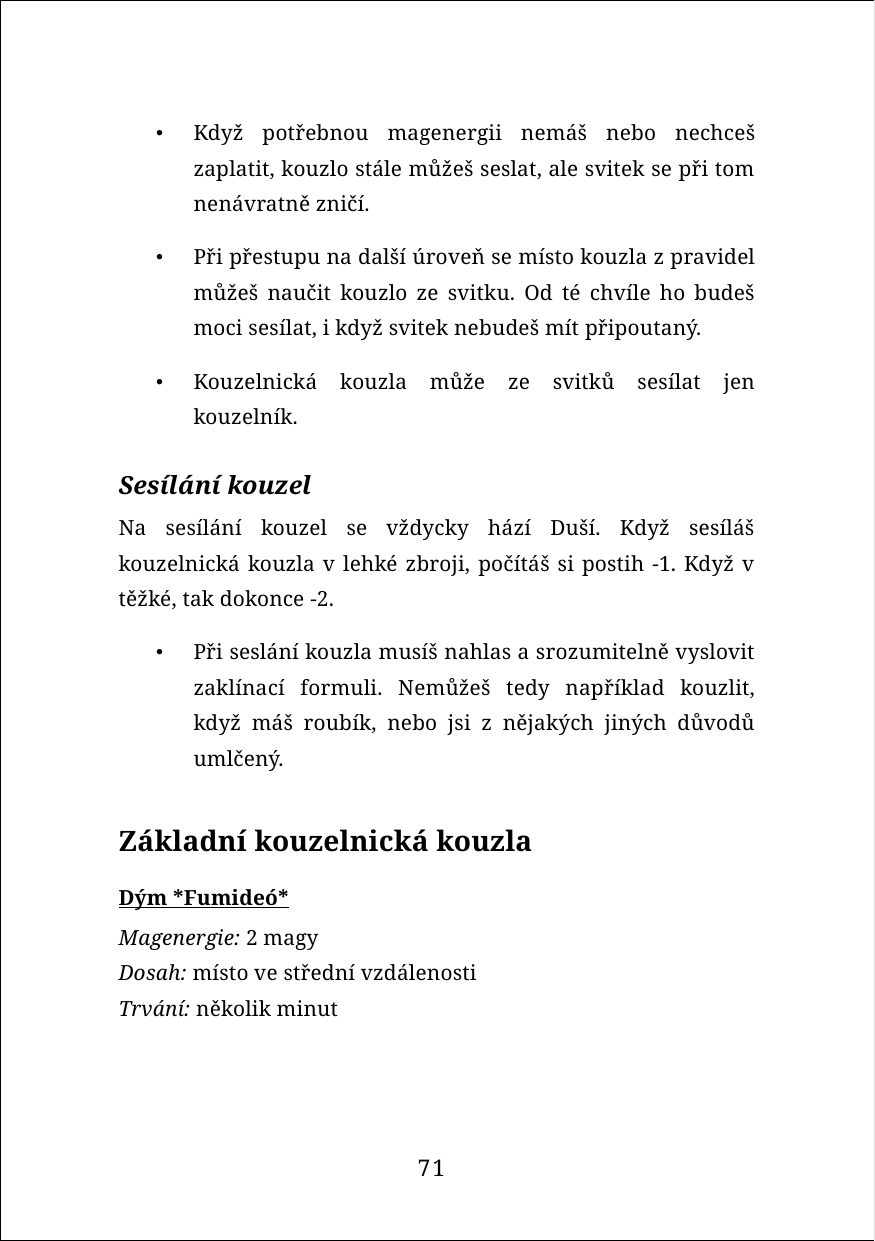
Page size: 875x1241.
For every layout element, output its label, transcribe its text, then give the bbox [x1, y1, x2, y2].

subtitle Základní kouzelnická kouzla [118, 821, 756, 859]
list Při seslání kouzla musíš nahlas a srozumitelně vyslovit zaklínací formuli. Nemůžeš tedy například kouzlit, když máš roubík, nebo jsi z nějakých jiných důvodů umlčený. [156, 637, 756, 772]
list Kouzelnická kouzla může ze svitků sesílat jen kouzelník. [156, 367, 756, 431]
subtitle Dým *Fumideó* [118, 883, 756, 911]
list Když potřebnou magenergii nemáš nebo nechceš zaplatit, kouzlo stále můžeš seslat, ale svitek se při tom nenávratně zničí. [156, 118, 756, 218]
list Při přestupu na další úroveň se místo kouzla z pravidel můžeš naučit kouzlo ze svitku. Od té chvíle ho budeš moci sesílat, i když svitek nebudeš mít připoutaný. [156, 242, 756, 342]
subtitle Sesílání kouzel [118, 467, 756, 501]
text Magenergie: 2 magy Dosah: místo ve střední vzdálenosti Trvání: několik minut [118, 923, 756, 1022]
text Na sesílání kouzel se vždycky hází Duší. Když sesíláš kouzelnická kouzla v lehké zbroji, počítáš si postih -1. Když v těžké, tak dokonce -2. [118, 513, 756, 613]
